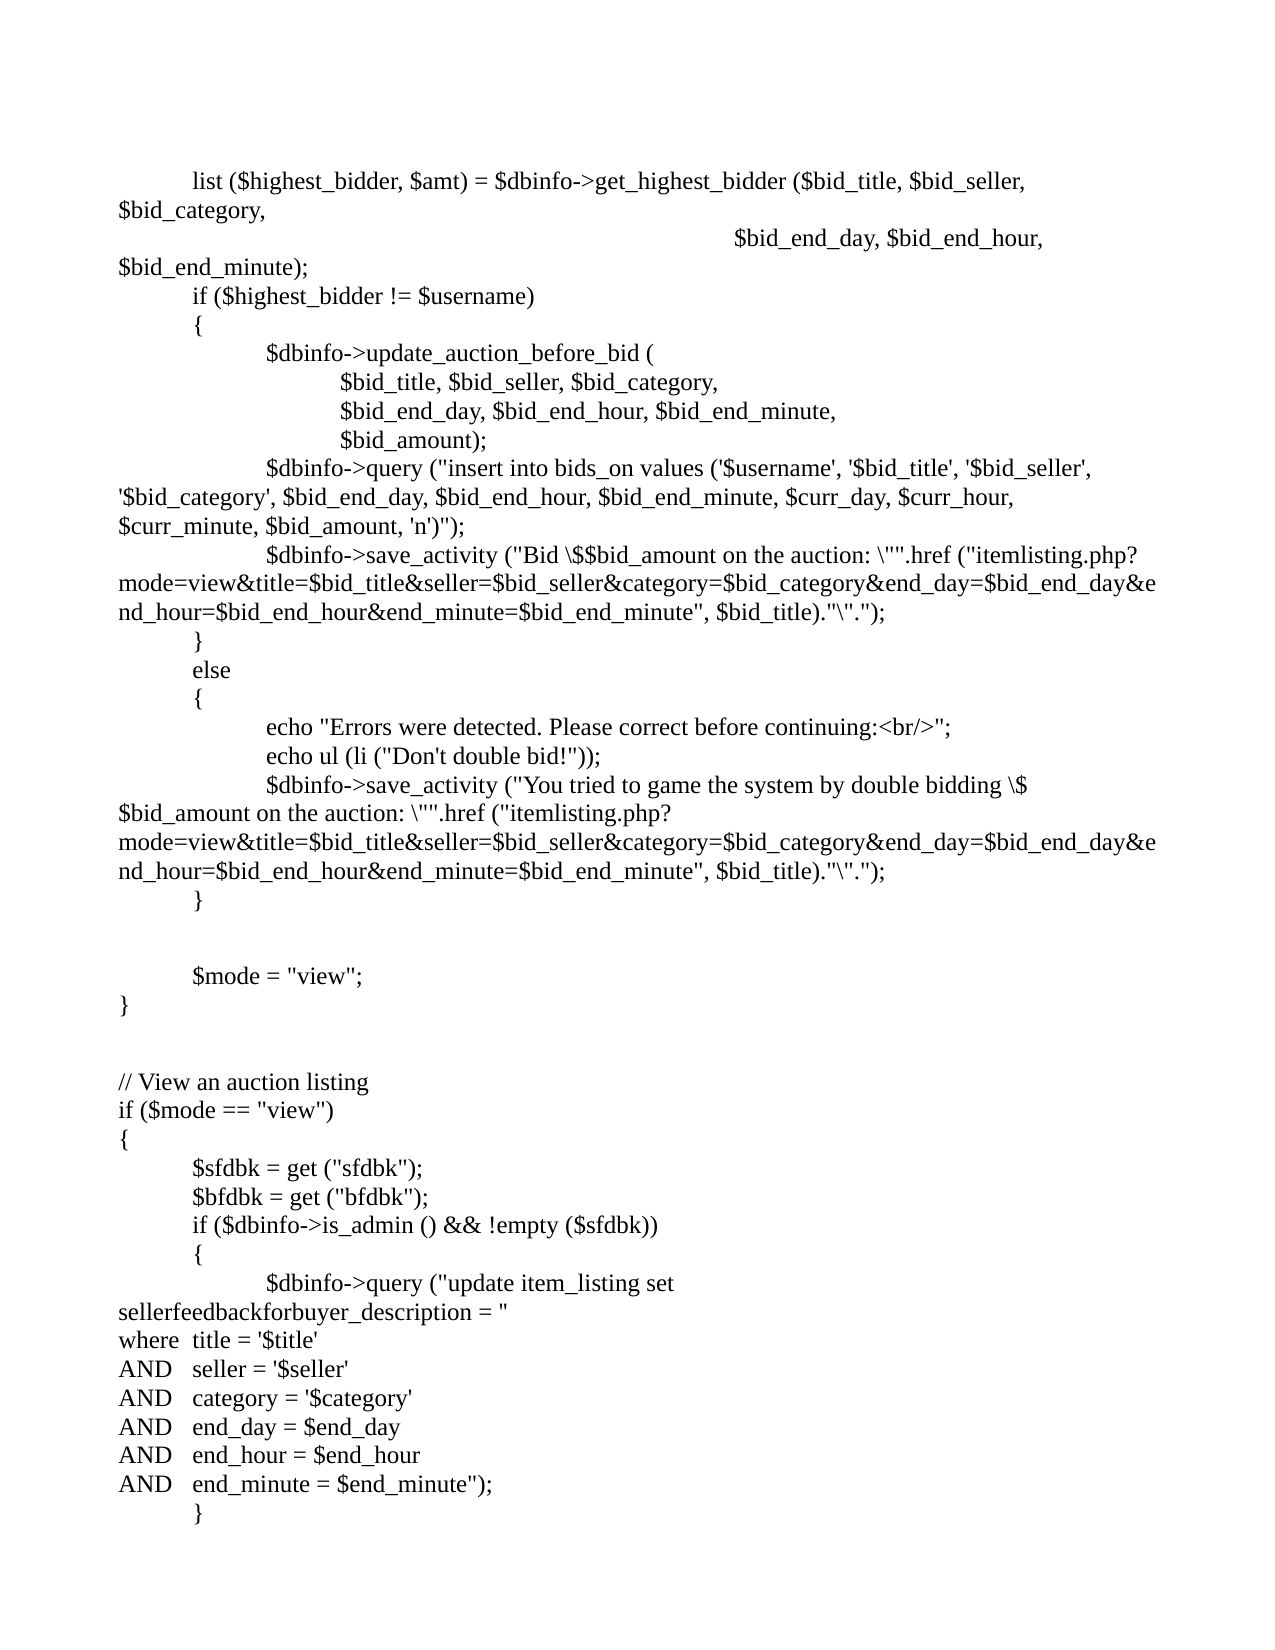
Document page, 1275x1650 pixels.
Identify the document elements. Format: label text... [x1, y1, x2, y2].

text $bid_amount); [118, 425, 1157, 453]
text echo ul (li ("Don't double bid!")); [118, 741, 1157, 770]
text $bfdbk = get ("bfdbk"); [118, 1182, 1157, 1211]
text { [118, 1239, 1157, 1268]
text $dbinfo->save_activity ("You tried to game the system by double bidding \$$bid_amount on the auction: \"".href ("itemlisting.php?mode=view&title=$bid_title&seller=$bid_seller&category=$bid_category&end_day=$bid_end_day&end_hour=$bid_end_hour&end_minute=$bid_end_minute", $bid_title)."\"."); [118, 770, 1157, 885]
text $dbinfo->update_auction_before_bid ( [118, 338, 1157, 367]
text where title = '$title' [118, 1326, 1157, 1354]
text } [118, 626, 1157, 655]
text $dbinfo->save_activity ("Bid \$$bid_amount on the auction: \"".href ("itemlisting.php?mode=view&title=$bid_title&seller=$bid_seller&category=$bid_category&end_day=$bid_end_day&end_hour=$bid_end_hour&end_minute=$bid_end_minute", $bid_title)."\"."); [118, 540, 1157, 626]
text AND end_hour = $end_hour [118, 1441, 1157, 1469]
text AND category = '$category' [118, 1383, 1157, 1412]
text if ($dbinfo->is_admin () && !empty ($sfdbk)) [118, 1211, 1157, 1239]
text if ($mode == "view") [118, 1096, 1157, 1124]
text $bid_title, $bid_seller, $bid_category, [118, 367, 1157, 396]
text sellerfeedbackforbuyer_description = '' [118, 1297, 1157, 1326]
text // View an auction listing [118, 1067, 1157, 1096]
text $bid_end_day, $bid_end_hour, $bid_end_minute, [118, 396, 1157, 425]
text { [118, 310, 1157, 338]
text $mode = "view"; [118, 961, 1157, 990]
text $dbinfo->query ("update item_listing set [118, 1268, 1157, 1297]
text if ($highest_bidder != $username) [118, 281, 1157, 310]
text list ($highest_bidder, $amt) = $dbinfo->get_highest_bidder ($bid_title, $bid_seller, $bid_category, [118, 166, 1157, 223]
text $dbinfo->query ("insert into bids_on values ('$username', '$bid_title', '$bid_seller', '$bid_category', $bid_end_day, $bid_end_hour, $bid_end_minute, $curr_day, $curr_hour, $curr_minute, $bid_amount, 'n')"); [118, 453, 1157, 540]
text { [118, 683, 1157, 712]
text $bid_end_day, $bid_end_hour, $bid_end_minute); [118, 223, 1157, 281]
text } [118, 1498, 1157, 1527]
text else [118, 655, 1157, 683]
text $sfdbk = get ("sfdbk"); [118, 1153, 1157, 1182]
text AND end_day = $end_day [118, 1412, 1157, 1441]
text AND seller = '$seller' [118, 1354, 1157, 1383]
text AND end_minute = $end_minute"); [118, 1469, 1157, 1498]
text } [118, 885, 1157, 913]
text echo "Errors were detected. Please correct before continuing:<br/>"; [118, 712, 1157, 741]
text { [118, 1124, 1157, 1153]
text } [118, 990, 1157, 1019]
